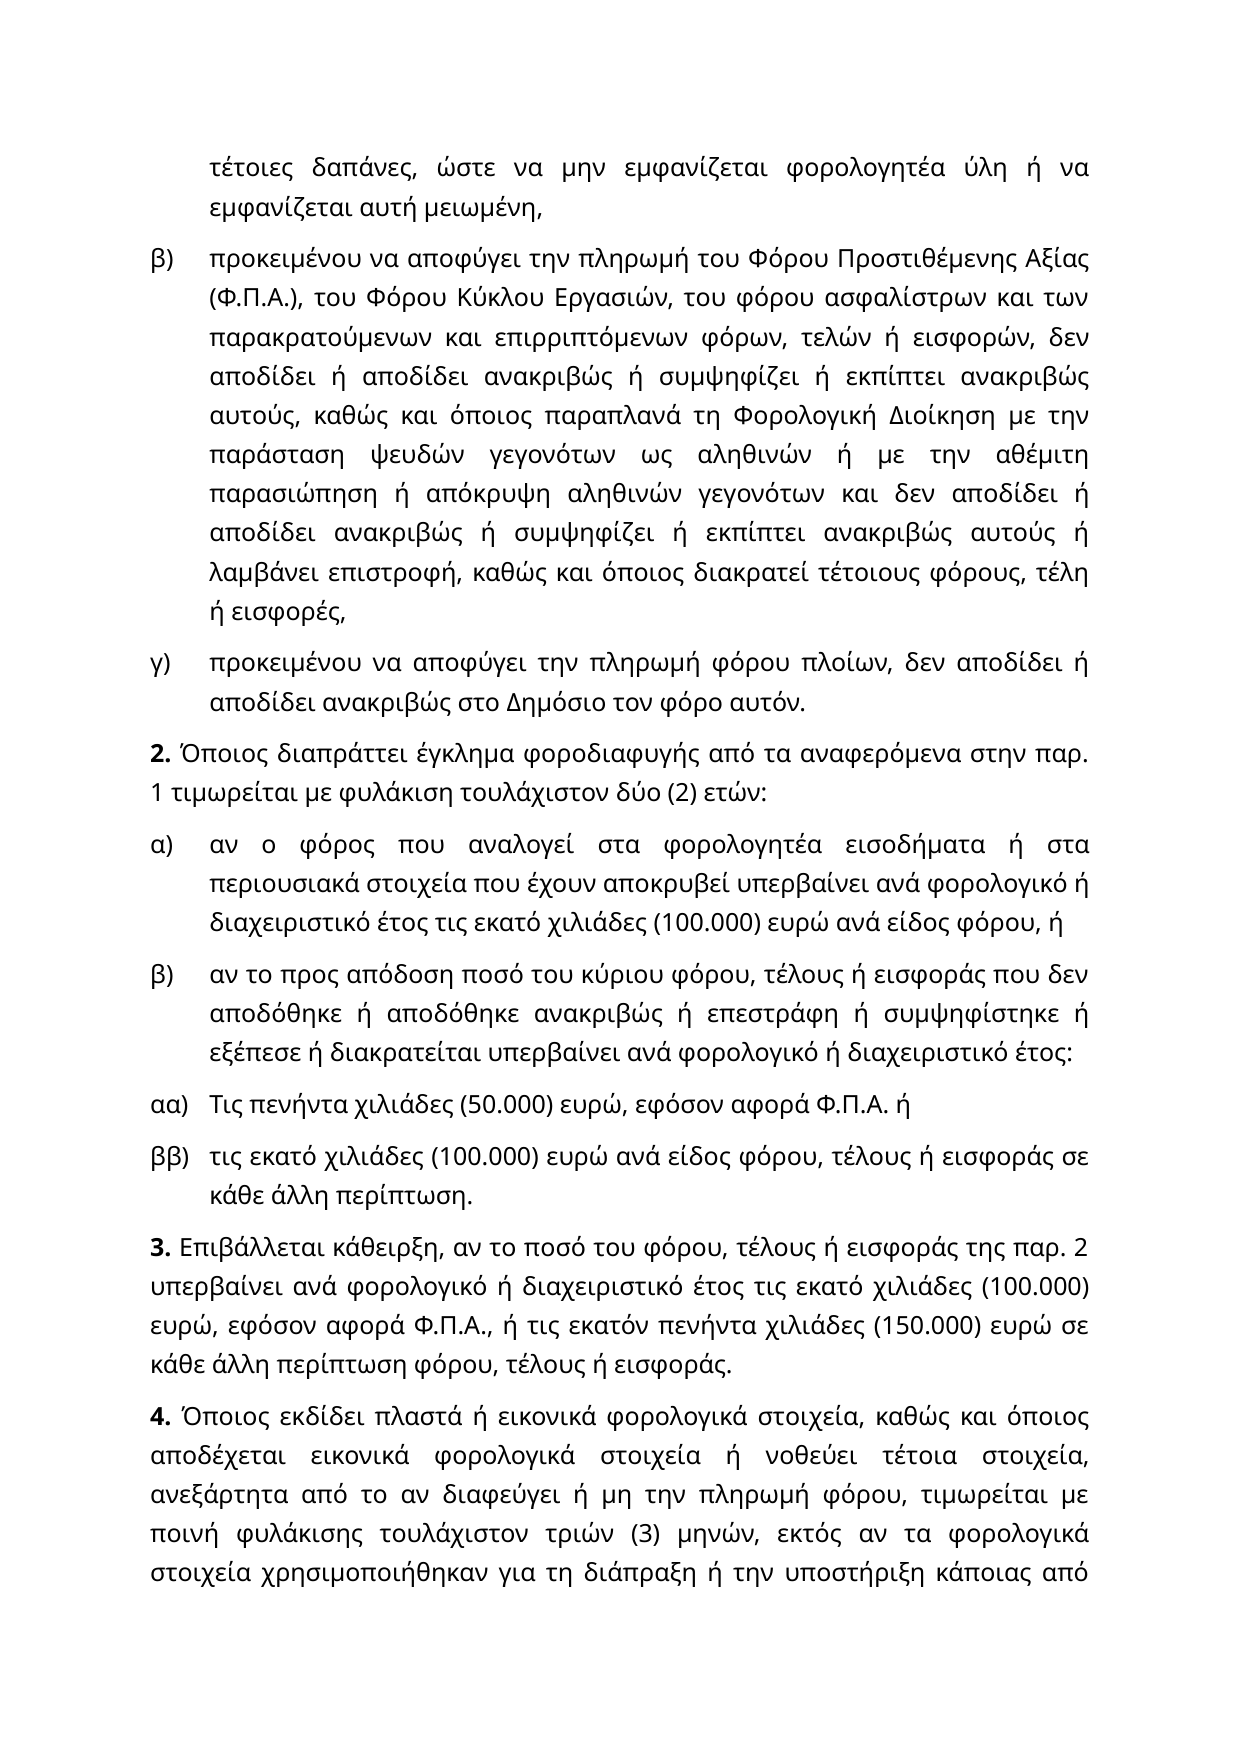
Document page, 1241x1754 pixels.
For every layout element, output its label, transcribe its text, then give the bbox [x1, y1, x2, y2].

text 2. Όποιος διαπράττει έγκλημα φοροδιαφυγής από τα αναφερόμενα στην παρ. 1 τιμωρείται με φυλάκιση τουλάχιστον δύο (2) ετών: [150, 736, 1090, 809]
text 4. Όποιος εκδίδει πλαστά ή εικονικά φορολογικά στοιχεία, καθώς και όποιος αποδέχεται εικονικά φορολογικά στοιχεία ή νοθεύει τέτοια στοιχεία, ανεξάρτητα από το αν διαφεύγει ή μη την πληρωμή φόρου, τιμωρείται με ποινή φυλάκισης τουλάχιστον τριών (3) μηνών, εκτός αν τα φορολογικά στοιχεία χρησιμοποιήθηκαν για τη διάπραξη ή την υποστήριξη κάποιας από [150, 1398, 1090, 1589]
list ββ) τις εκατό χιλιάδες (100.000) ευρώ ανά είδος φόρου, τέλους ή εισφοράς σε κάθε άλλη περίπτωση. [150, 1138, 1090, 1212]
list β) προκειμένου να αποφύγει την πληρωμή του Φόρου Προστιθέμενης Αξίας (Φ.Π.Α.), του Φόρου Κύκλου Εργασιών, του φόρου ασφαλίστρων και των παρακρατούμενων και επιρριπτόμενων φόρων, τελών ή εισφορών, δεν αποδίδει ή αποδίδει ανακριβώς ή συμψηφίζει ή εκπίπτει ανακριβώς αυτούς, καθώς και όποιος παραπλανά τη Φορολογική Διοίκηση με την παράσταση ψευδών γεγονότων ως αληθινών ή με την αθέμιτη παρασιώπηση ή απόκρυψη αληθινών γεγονότων και δεν αποδίδει ή αποδίδει ανακριβώς ή συμψηφίζει ή εκπίπτει ανακριβώς αυτούς ή λαμβάνει επιστροφή, καθώς και όποιος διακρατεί τέτοιους φόρους, τέλη ή εισφορές, [150, 241, 1090, 627]
list β) αν το προς απόδοση ποσό του κύριου φόρου, τέλους ή εισφοράς που δεν αποδόθηκε ή αποδόθηκε ανακριβώς ή επεστράφη ή συμψηφίστηκε ή εξέπεσε ή διακρατείται υπερβαίνει ανά φορολογικό ή διαχειριστικό έτος: [150, 957, 1090, 1069]
list αα) Τις πενήντα χιλιάδες (50.000) ευρώ, εφόσον αφορά Φ.Π.Α. ή [150, 1087, 1090, 1121]
list γ) προκειμένου να αποφύγει την πληρωμή φόρου πλοίων, δεν αποδίδει ή αποδίδει ανακριβώς στο Δημόσιο τον φόρο αυτόν. [150, 645, 1090, 718]
text 3. Επιβάλλεται κάθειρξη, αν το ποσό του φόρου, τέλους ή εισφοράς της παρ. 2 υπερβαίνει ανά φορολογικό ή διαχειριστικό έτος τις εκατό χιλιάδες (100.000) ευρώ, εφόσον αφορά Φ.Π.Α., ή τις εκατόν πενήντα χιλιάδες (150.000) ευρώ σε κάθε άλλη περίπτωση φόρου, τέλους ή εισφοράς. [150, 1229, 1090, 1381]
list τέτοιες δαπάνες, ώστε να μην εμφανίζεται φορολογητέα ύλη ή να εμφανίζεται αυτή μειωμένη, [150, 150, 1090, 223]
list α) αν ο φόρος που αναλογεί στα φορολογητέα εισοδήματα ή στα περιουσιακά στοιχεία που έχουν αποκρυβεί υπερβαίνει ανά φορολογικό ή διαχειριστικό έτος τις εκατό χιλιάδες (100.000) ευρώ ανά είδος φόρου, ή [150, 827, 1090, 939]
